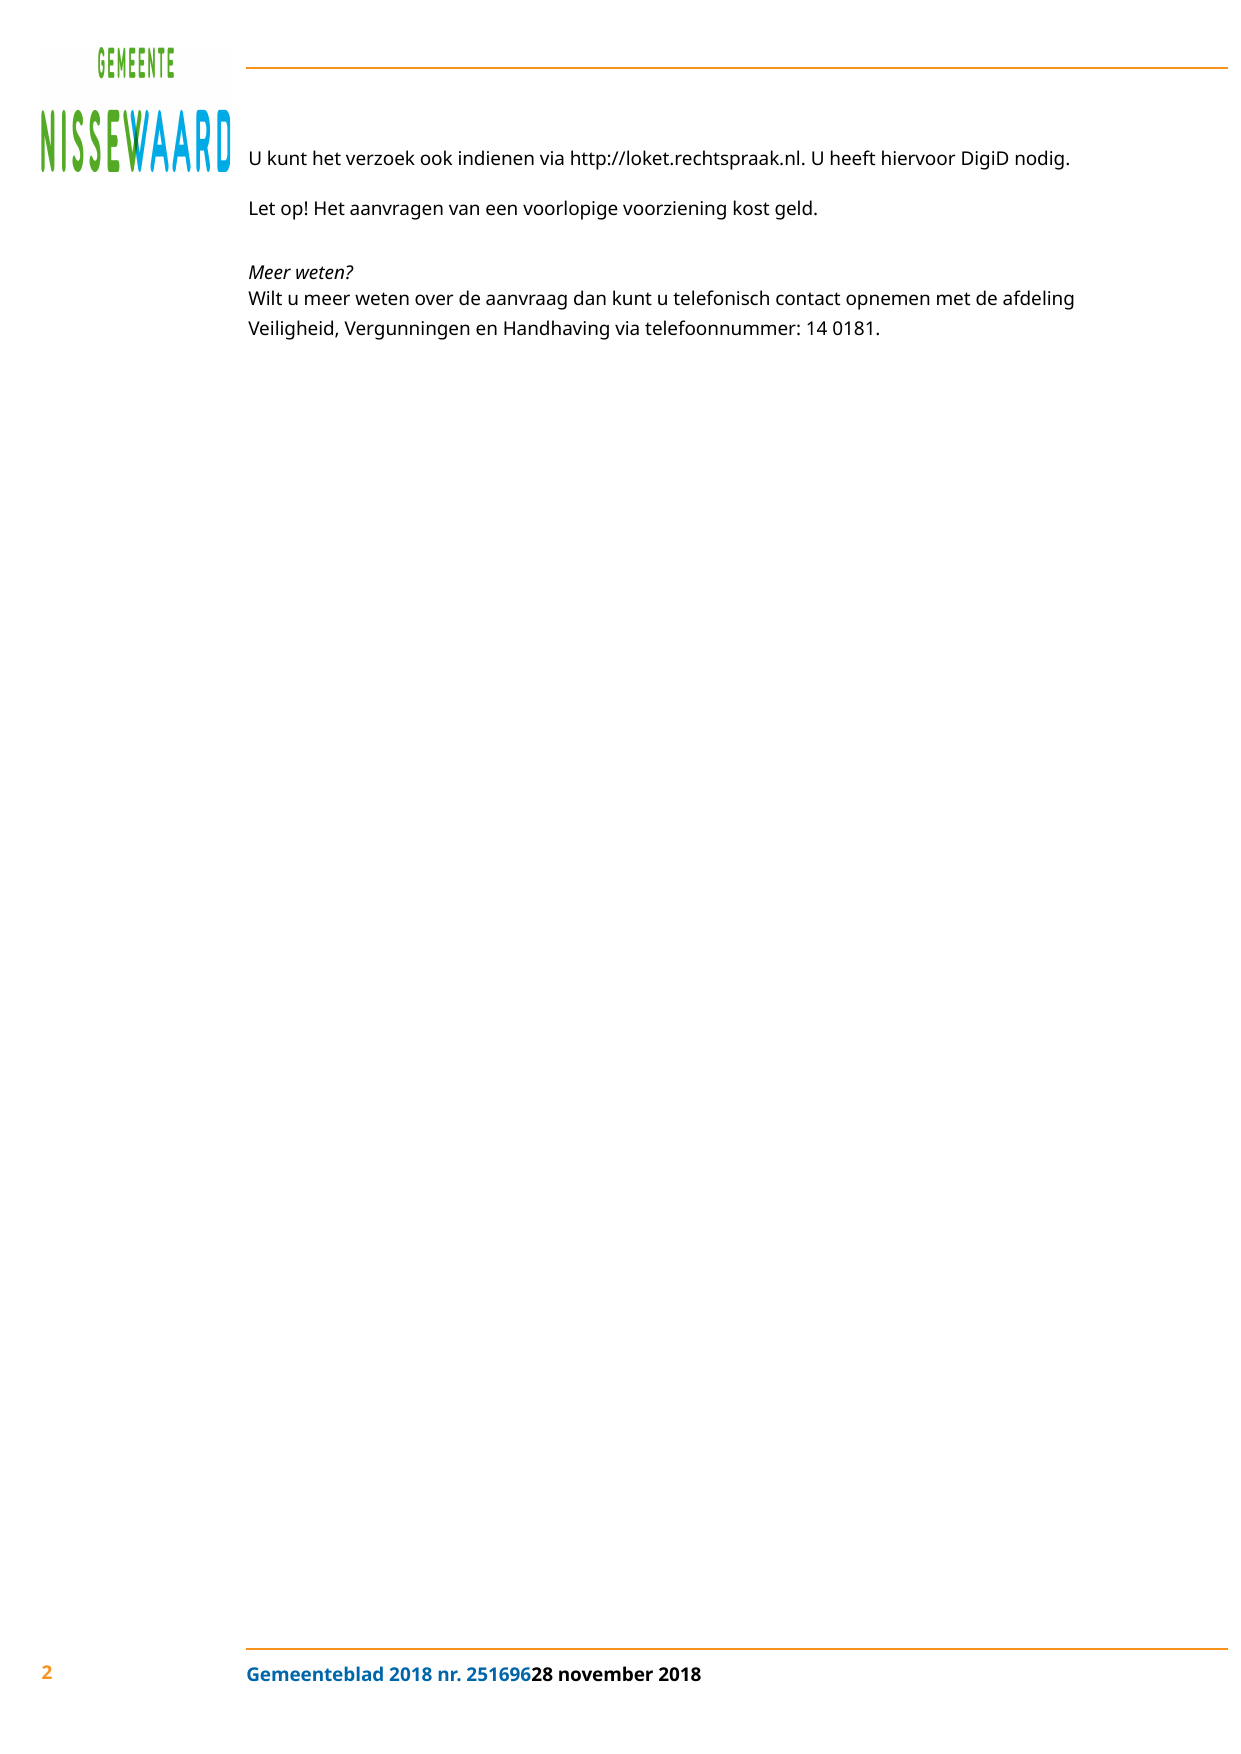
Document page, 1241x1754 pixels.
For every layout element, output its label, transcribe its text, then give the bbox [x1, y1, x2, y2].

text Wilt u meer weten over de aanvraag dan kunt u telefonisch contact opnemen met de afdeling Veiligheid, Vergunningen en Handhaving via telefoonnummer: 14 0181. [248, 285, 1152, 341]
picture [154, 157, 165, 172]
picture [200, 151, 206, 172]
picture [176, 157, 187, 172]
text Let op! Het aanvragen van een voorlopige voorziening kost geld. [248, 196, 1152, 221]
picture [201, 122, 206, 138]
picture [222, 122, 227, 160]
text U kunt het verzoek ook indienen via http://loket.rechtspraak.nl. U heeft hiervoor DigiD nodig. [248, 145, 1152, 171]
text Meer weten? [248, 259, 1152, 285]
picture [41, 47, 231, 172]
